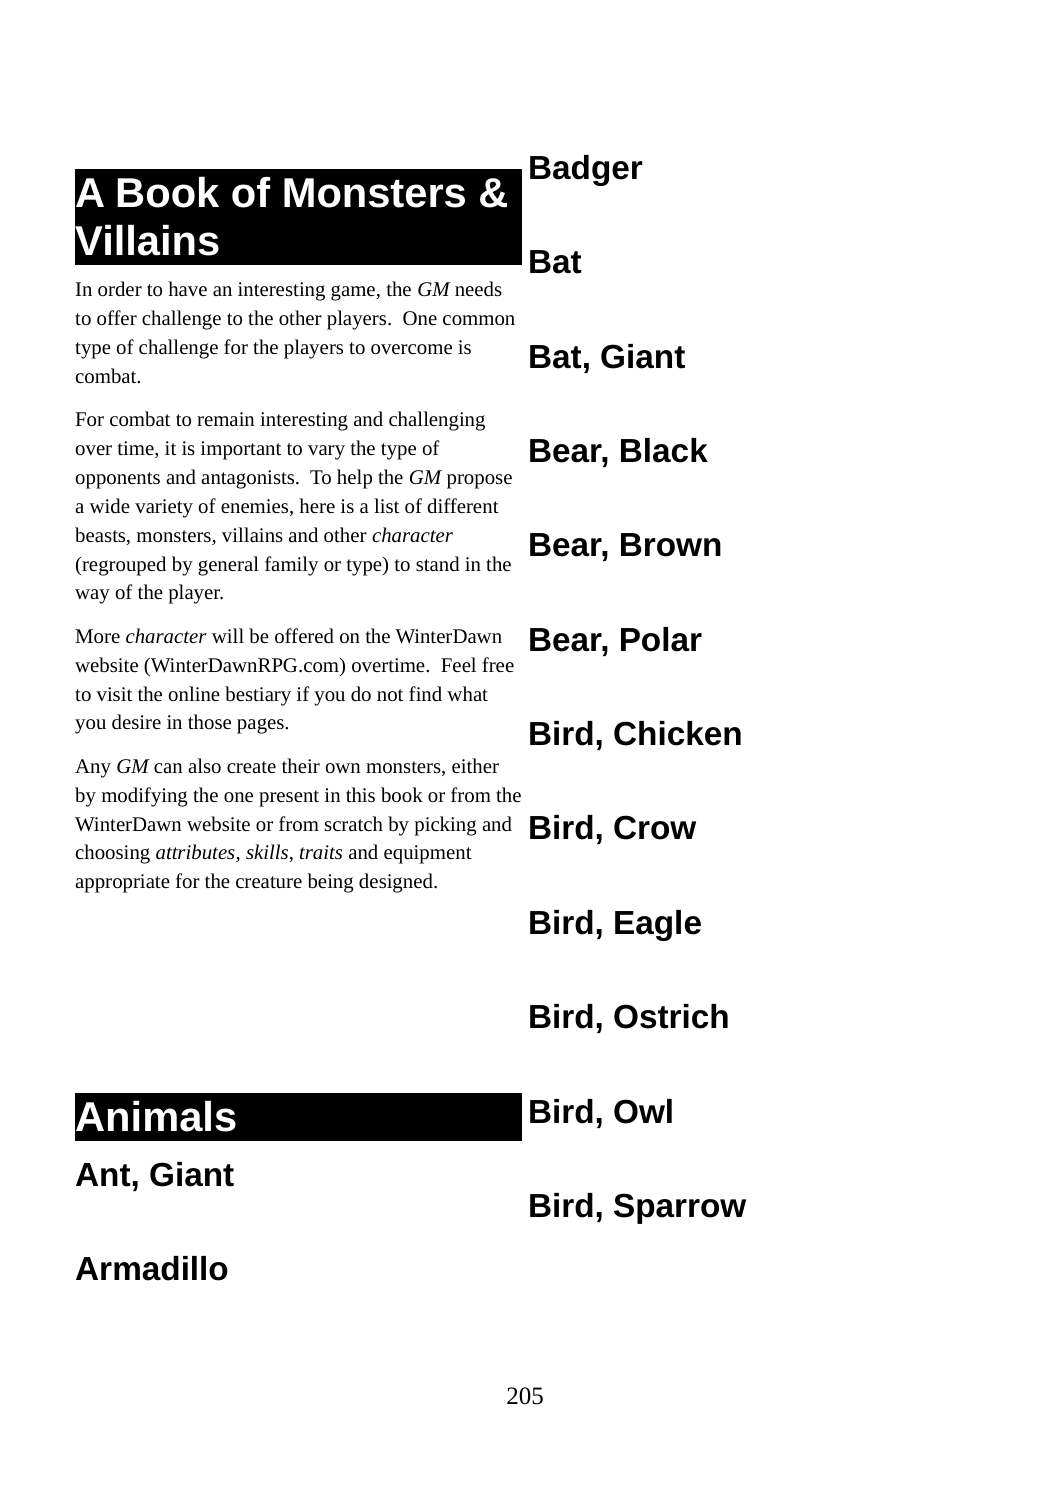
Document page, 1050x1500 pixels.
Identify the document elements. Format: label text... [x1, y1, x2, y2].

subtitle Bird, Sparrow [528, 1186, 975, 1224]
text For combat to remain interesting and challenging over time, it is important to vary the type of opponents and antagonists. To help the GM propose a wide variety of enemies, here is a list of different beasts, monsters, villains and other character (regrouped by general family or type) to stand in the way of the player. [75, 407, 522, 604]
subtitle Bird, Ostrich [528, 997, 975, 1036]
text In order to have an interesting game, the GM needs to offer challenge to the other players. One common type of challenge for the players to overcome is combat. [75, 277, 522, 388]
subtitle Bat, Giant [528, 337, 975, 375]
subtitle Animals [75, 1093, 522, 1141]
subtitle Bear, Black [528, 431, 975, 469]
subtitle Badger [528, 148, 975, 186]
subtitle Bear, Brown [528, 526, 975, 564]
subtitle Bear, Polar [528, 620, 975, 658]
subtitle Bird, Owl [528, 1092, 975, 1130]
subtitle Ant, Giant [75, 1155, 522, 1193]
subtitle A Book of Monsters & Villains [75, 169, 522, 265]
subtitle Bird, Eagle [528, 903, 975, 941]
subtitle Bird, Chicken [528, 714, 975, 753]
subtitle Bat [528, 242, 975, 281]
text More character will be offered on the WinterDawn website (WinterDawnRPG.com) overtime. Feel free to visit the online bestiary if you do not find what you desire in those pages. [75, 624, 522, 734]
text Any GM can also create their own monsters, either by modifying the one present in this book or from the WinterDawn website or from scratch by picking and choosing attributes, skills, traits and equipment appropriate for the creature being designed. [75, 754, 522, 893]
subtitle Armadillo [75, 1249, 522, 1288]
subtitle Bird, Crow [528, 809, 975, 847]
